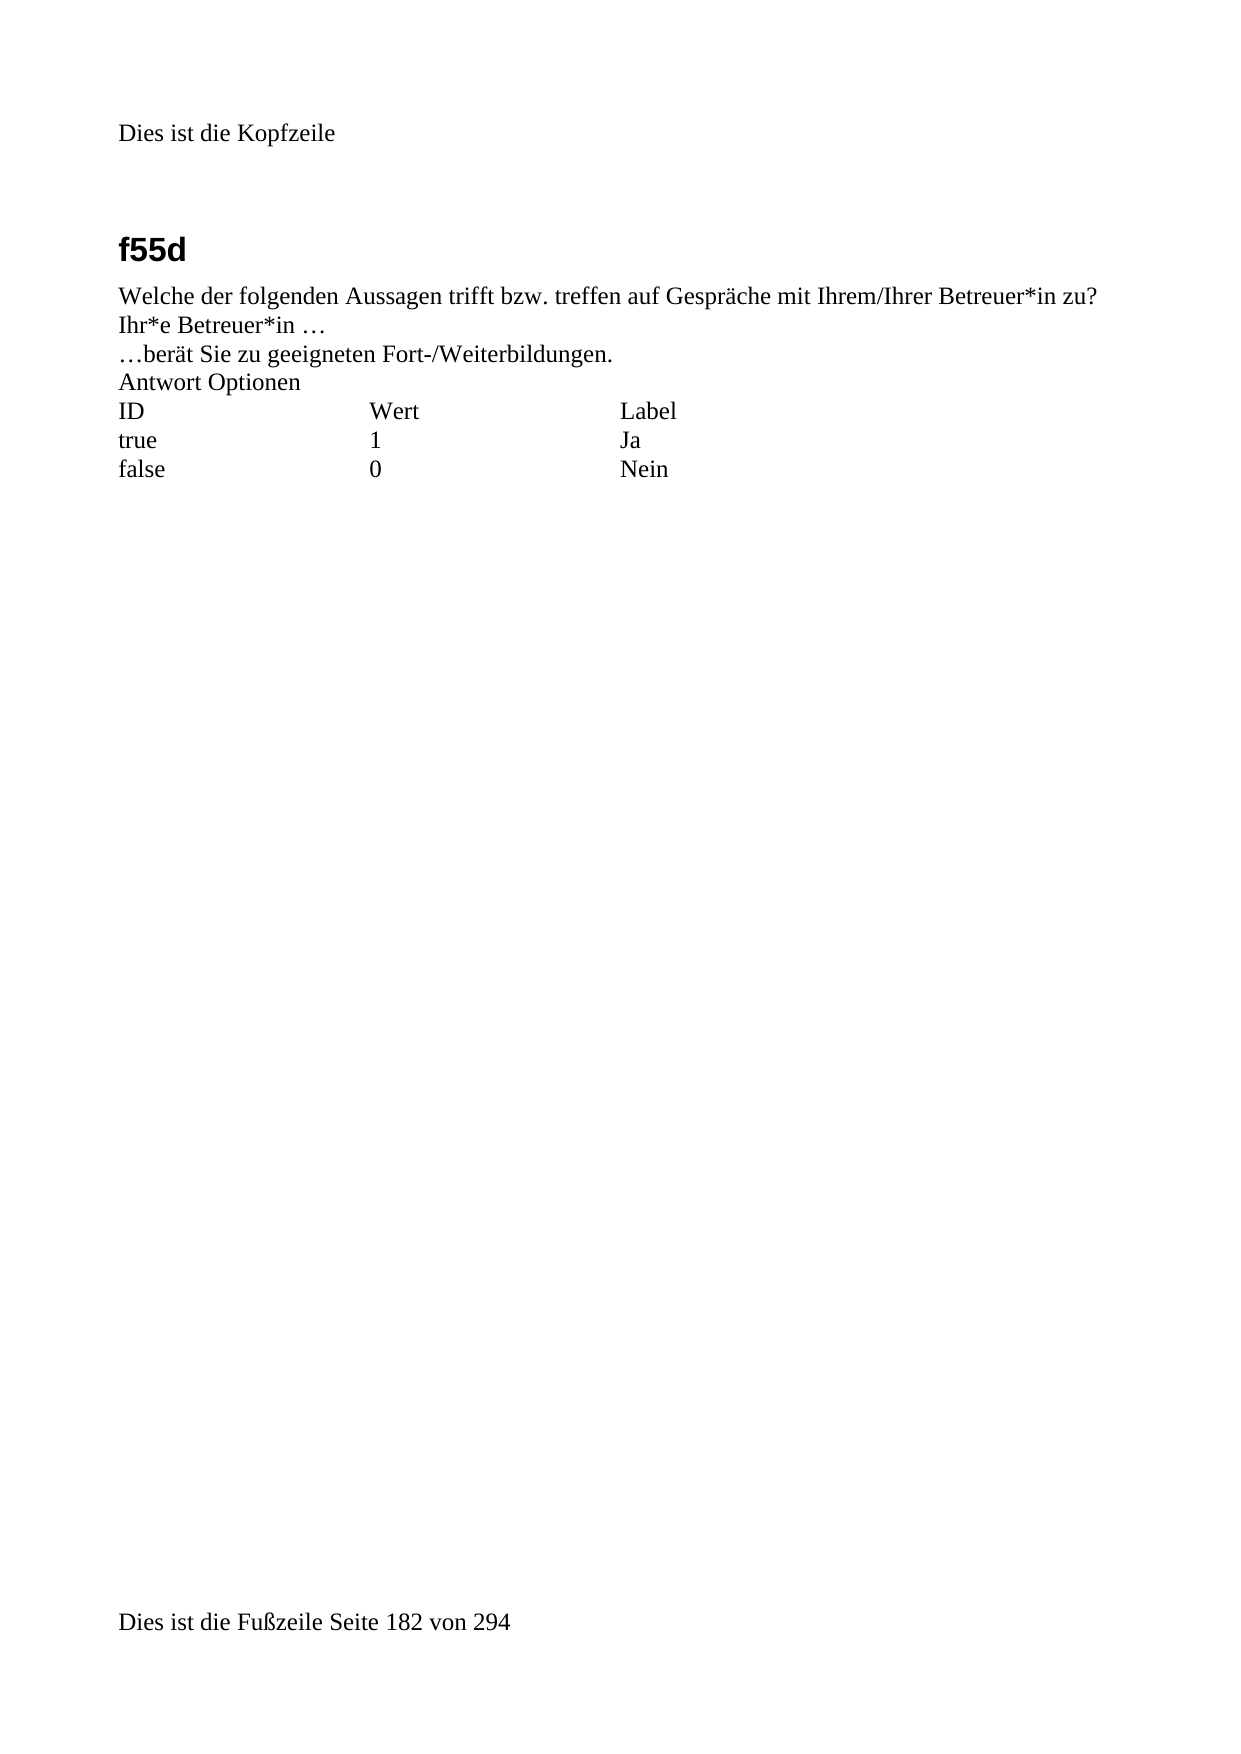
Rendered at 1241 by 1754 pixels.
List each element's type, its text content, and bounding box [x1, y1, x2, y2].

text Ihr*e Betreuer*in … [118, 310, 1122, 339]
table_cell 0 [369, 454, 620, 482]
table_cell Nein [620, 454, 871, 482]
table_header ID [118, 396, 369, 425]
table_cell 1 [369, 425, 620, 454]
table_header Wert [369, 396, 620, 425]
table_cell false [118, 454, 369, 482]
text Antwort Optionen [118, 367, 1122, 396]
table_header Label [620, 396, 871, 425]
table_cell true [118, 425, 369, 454]
text …berät Sie zu geeigneten Fort-/Weiterbildungen. [118, 339, 1122, 367]
table_cell Ja [620, 425, 871, 454]
text Welche der folgenden Aussagen trifft bzw. treffen auf Gespräche mit Ihrem/Ihrer Betreuer*in zu? [118, 281, 1122, 310]
subtitle f55d [118, 230, 1122, 269]
